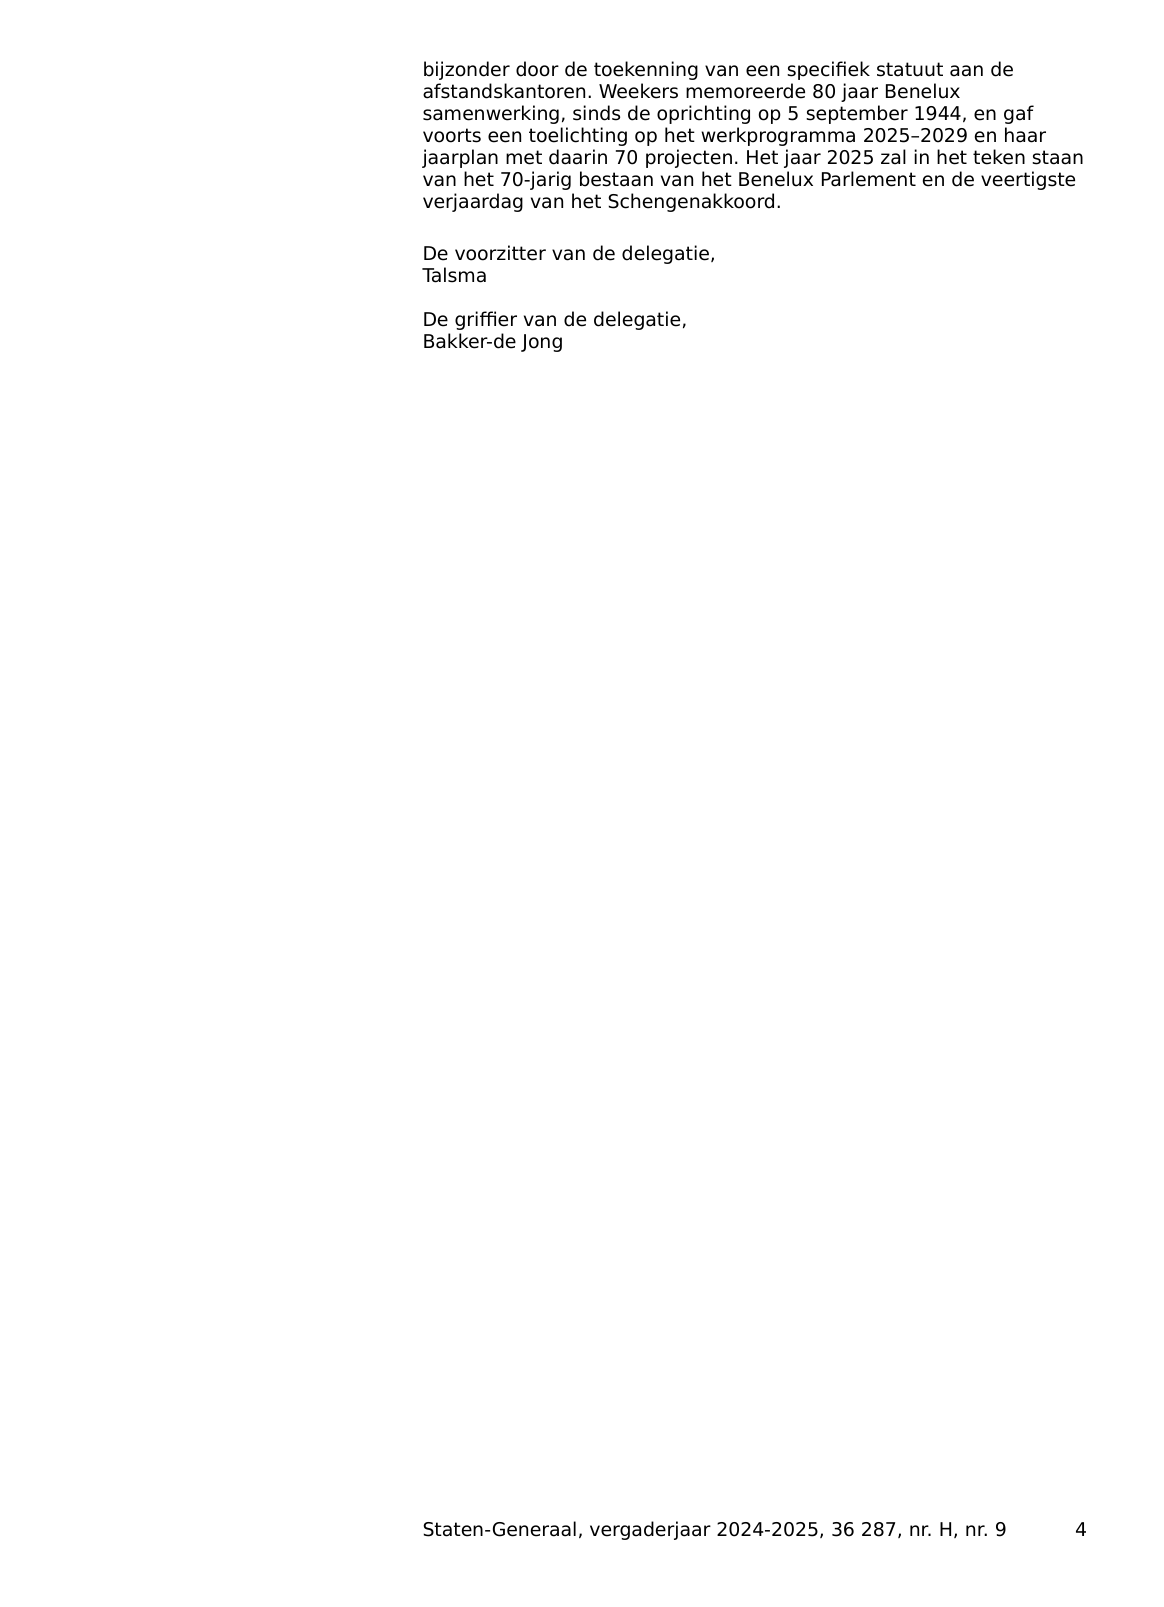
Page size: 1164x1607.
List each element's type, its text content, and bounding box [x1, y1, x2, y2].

text De griffier van de delegatie, Bakker-de Jong [422, 309, 1087, 353]
text bijzonder door de toekenning van een specifiek statuut aan de afstandskantoren. Weekers memoreerde 80 jaar Benelux samenwerking, sinds de oprichting op 5 september 1944, en gaf voorts een toelichting op het werkprogramma 2025–2029 en haar jaarplan met daarin 70 projecten. Het jaar 2025 zal in het teken staan van het 70-jarig bestaan van het Benelux Parlement en de veertigste verjaardag van het Schengenakkoord. [422, 59, 1087, 213]
text De voorzitter van de delegatie, Talsma [422, 243, 1087, 287]
